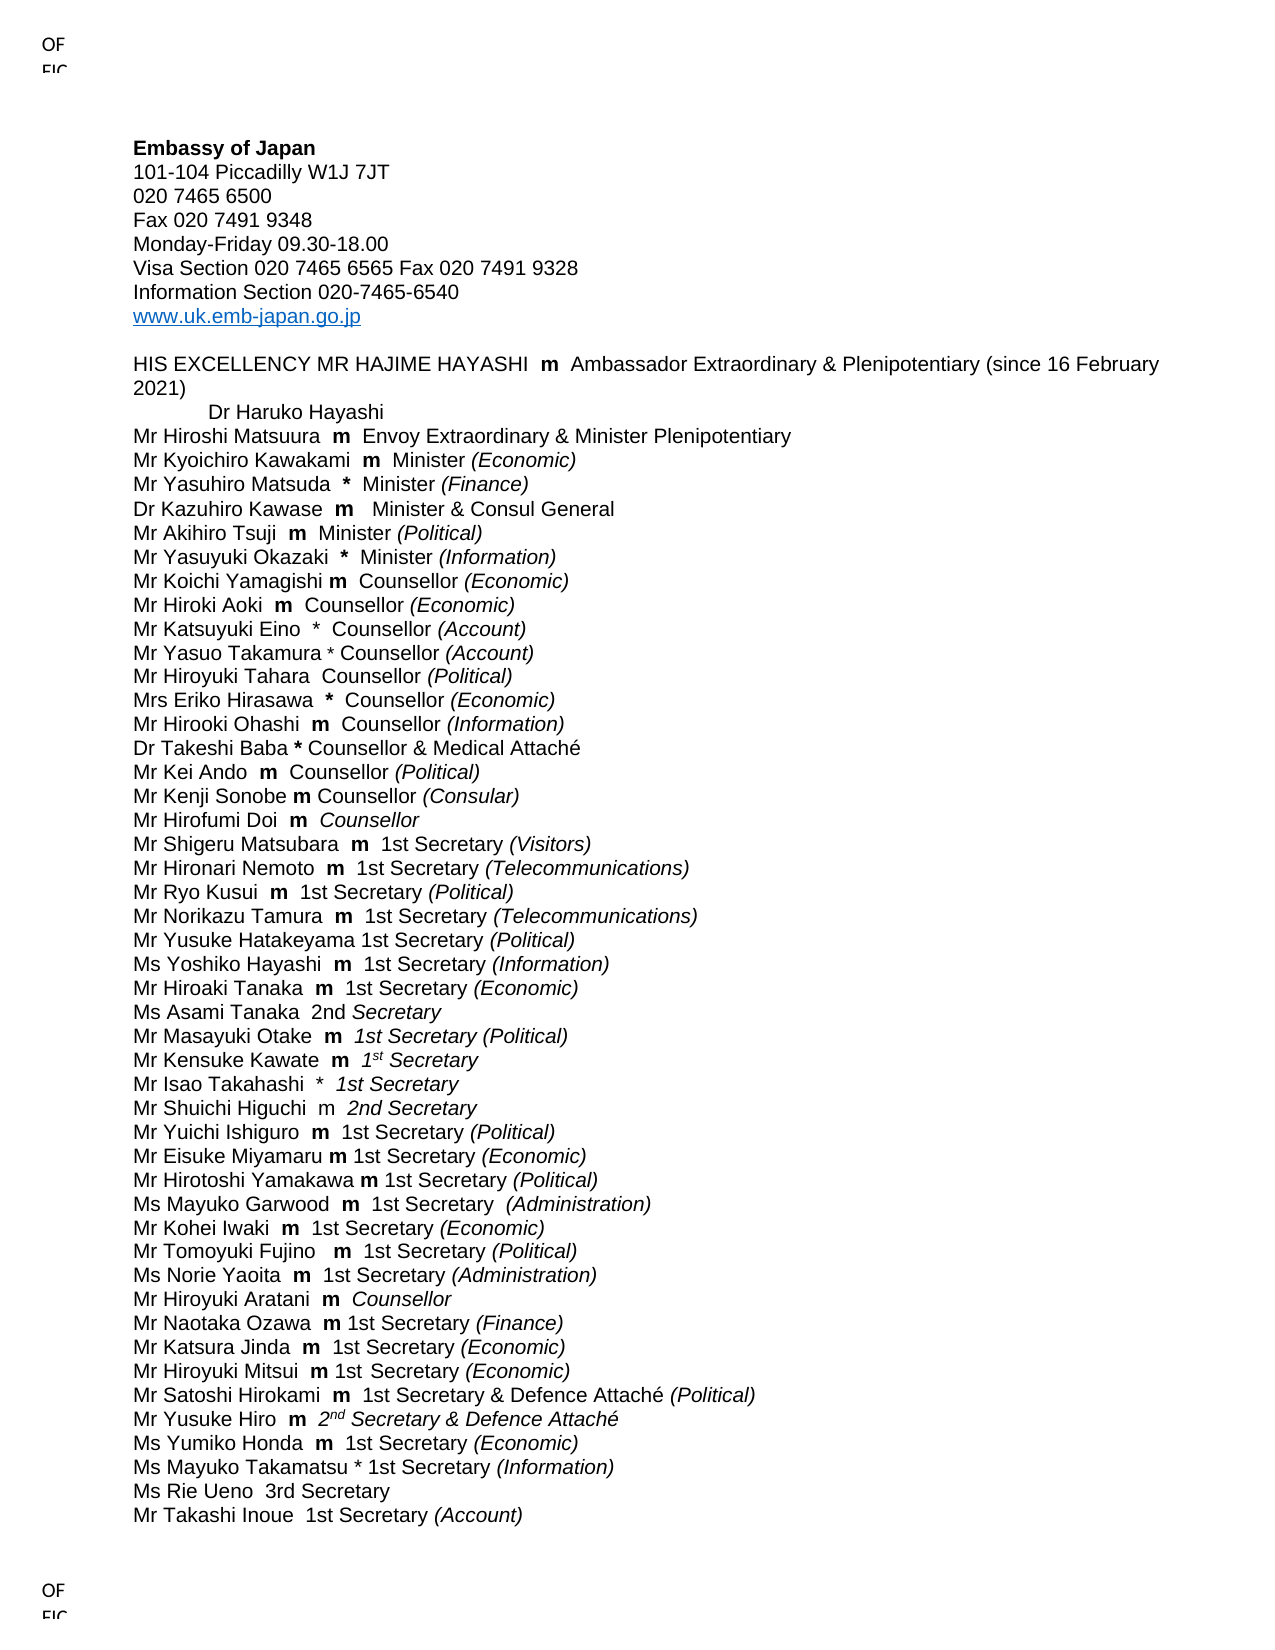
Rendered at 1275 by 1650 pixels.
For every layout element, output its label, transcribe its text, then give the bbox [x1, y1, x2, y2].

text Mr Kenji Sonobe m Counsellor (Consular) [133, 784, 1181, 808]
text Mr Katsuyuki Eino * Counsellor (Account) [133, 616, 1181, 640]
text Mr Kyoichiro Kawakami m Minister (Economic) [133, 447, 1181, 471]
text Ms Rie Ueno 3rd Secretary [133, 1479, 1181, 1503]
text Visa Section 020 7465 6565 Fax 020 7491 9328 [133, 256, 1181, 280]
text Mr Yusuke Hiro m 2nd Secretary & Defence Attaché [133, 1407, 1181, 1431]
text Mr Hiroshi Matsuura m Envoy Extraordinary & Minister Plenipotentiary [133, 423, 1181, 447]
text Mr Kei Ando m Counsellor (Political) [133, 760, 1181, 784]
text Mr Naotaka Ozawa m 1st Secretary (Finance) [133, 1311, 1181, 1335]
text 101-104 Piccadilly W1J 7JT [133, 160, 1181, 184]
text Mr Hiroki Aoki m Counsellor (Economic) [133, 592, 1181, 616]
text Mr Koichi Yamagishi m Counsellor (Economic) [133, 568, 1181, 592]
text 020 7465 6500 [133, 184, 1181, 208]
text Mr Takashi Inoue 1st Secretary (Account) [133, 1503, 1181, 1527]
text Dr Kazuhiro Kawase m Minister & Consul General [133, 495, 1181, 521]
text Mr Hirofumi Doi m Counsellor [133, 808, 1181, 832]
text Mr Hironari Nemoto m 1st Secretary (Telecommunications) [133, 856, 1181, 880]
text Mr Isao Takahashi * 1st Secretary [133, 1072, 1181, 1096]
text Mr Masayuki Otake m 1st Secretary (Political) [133, 1024, 1181, 1048]
text Dr Haruko Hayashi [133, 399, 1181, 423]
text Mr Yusuke Hatakeyama 1st Secretary (Political) [133, 928, 1181, 952]
text HIS EXCELLENCY MR HAJIME HAYASHI m Ambassador Extraordinary & Plenipotentiary (since 16 February 2021) [133, 352, 1181, 399]
text Mr Yasuhiro Matsuda * Minister (Finance) [133, 471, 1181, 495]
text www.uk.emb-japan.go.jp [133, 304, 1181, 328]
text Ms Yoshiko Hayashi m 1st Secretary (Information) [133, 952, 1181, 976]
text Mr Tomoyuki Fujino m 1st Secretary (Political) [133, 1239, 1181, 1263]
text Information Section 020-7465-6540 [133, 280, 1181, 304]
text Mr Hiroyuki Mitsui m 1st Secretary (Economic) [133, 1359, 1181, 1383]
text Mr Yasuo Takamura * Counsellor (Account) [133, 640, 1181, 664]
text Mr Hiroyuki Aratani m Counsellor [133, 1287, 1181, 1311]
text Mr Eisuke Miyamaru m 1st Secretary (Economic) [133, 1143, 1181, 1167]
text Ms Mayuko Garwood m 1st Secretary (Administration) [133, 1191, 1181, 1215]
text Mr Hiroaki Tanaka m 1st Secretary (Economic) [133, 976, 1181, 1000]
text Dr Takeshi Baba * Counsellor & Medical Attaché [133, 736, 1181, 760]
text Mr Akihiro Tsuji m Minister (Political) [133, 521, 1181, 544]
text Ms Norie Yaoita m 1st Secretary (Administration) [133, 1263, 1181, 1287]
text Mr Satoshi Hirokami m 1st Secretary & Defence Attaché (Political) [133, 1383, 1181, 1407]
text Mr Yasuyuki Okazaki * Minister (Information) [133, 544, 1181, 568]
text Ms Mayuko Takamatsu * 1st Secretary (Information) [133, 1455, 1181, 1479]
text Monday-Friday 09.30-18.00 [133, 232, 1181, 256]
text Mr Kohei Iwaki m 1st Secretary (Economic) [133, 1215, 1181, 1239]
text Mr Shuichi Higuchi m 2nd Secretary [133, 1096, 1181, 1119]
text Mr Hirooki Ohashi m Counsellor (Information) [133, 712, 1181, 736]
text Embassy of Japan [133, 136, 1181, 160]
text Mr Kensuke Kawate m 1st Secretary [133, 1048, 1181, 1072]
text Mr Hirotoshi Yamakawa m 1st Secretary (Political) [133, 1167, 1181, 1191]
text Mr Ryo Kusui m 1st Secretary (Political) [133, 880, 1181, 904]
text Fax 020 7491 9348 [133, 208, 1181, 232]
text Mrs Eriko Hirasawa * Counsellor (Economic) [133, 688, 1181, 712]
text Mr Yuichi Ishiguro m 1st Secretary (Political) [133, 1119, 1181, 1143]
text Mr Katsura Jinda m 1st Secretary (Economic) [133, 1335, 1181, 1359]
text Mr Hiroyuki Tahara Counsellor (Political) [133, 664, 1181, 688]
text Mr Norikazu Tamura m 1st Secretary (Telecommunications) [133, 904, 1181, 928]
text Mr Shigeru Matsubara m 1st Secretary (Visitors) [133, 832, 1181, 856]
text Ms Yumiko Honda m 1st Secretary (Economic) [133, 1431, 1181, 1455]
text Ms Asami Tanaka 2nd Secretary [133, 1000, 1181, 1024]
